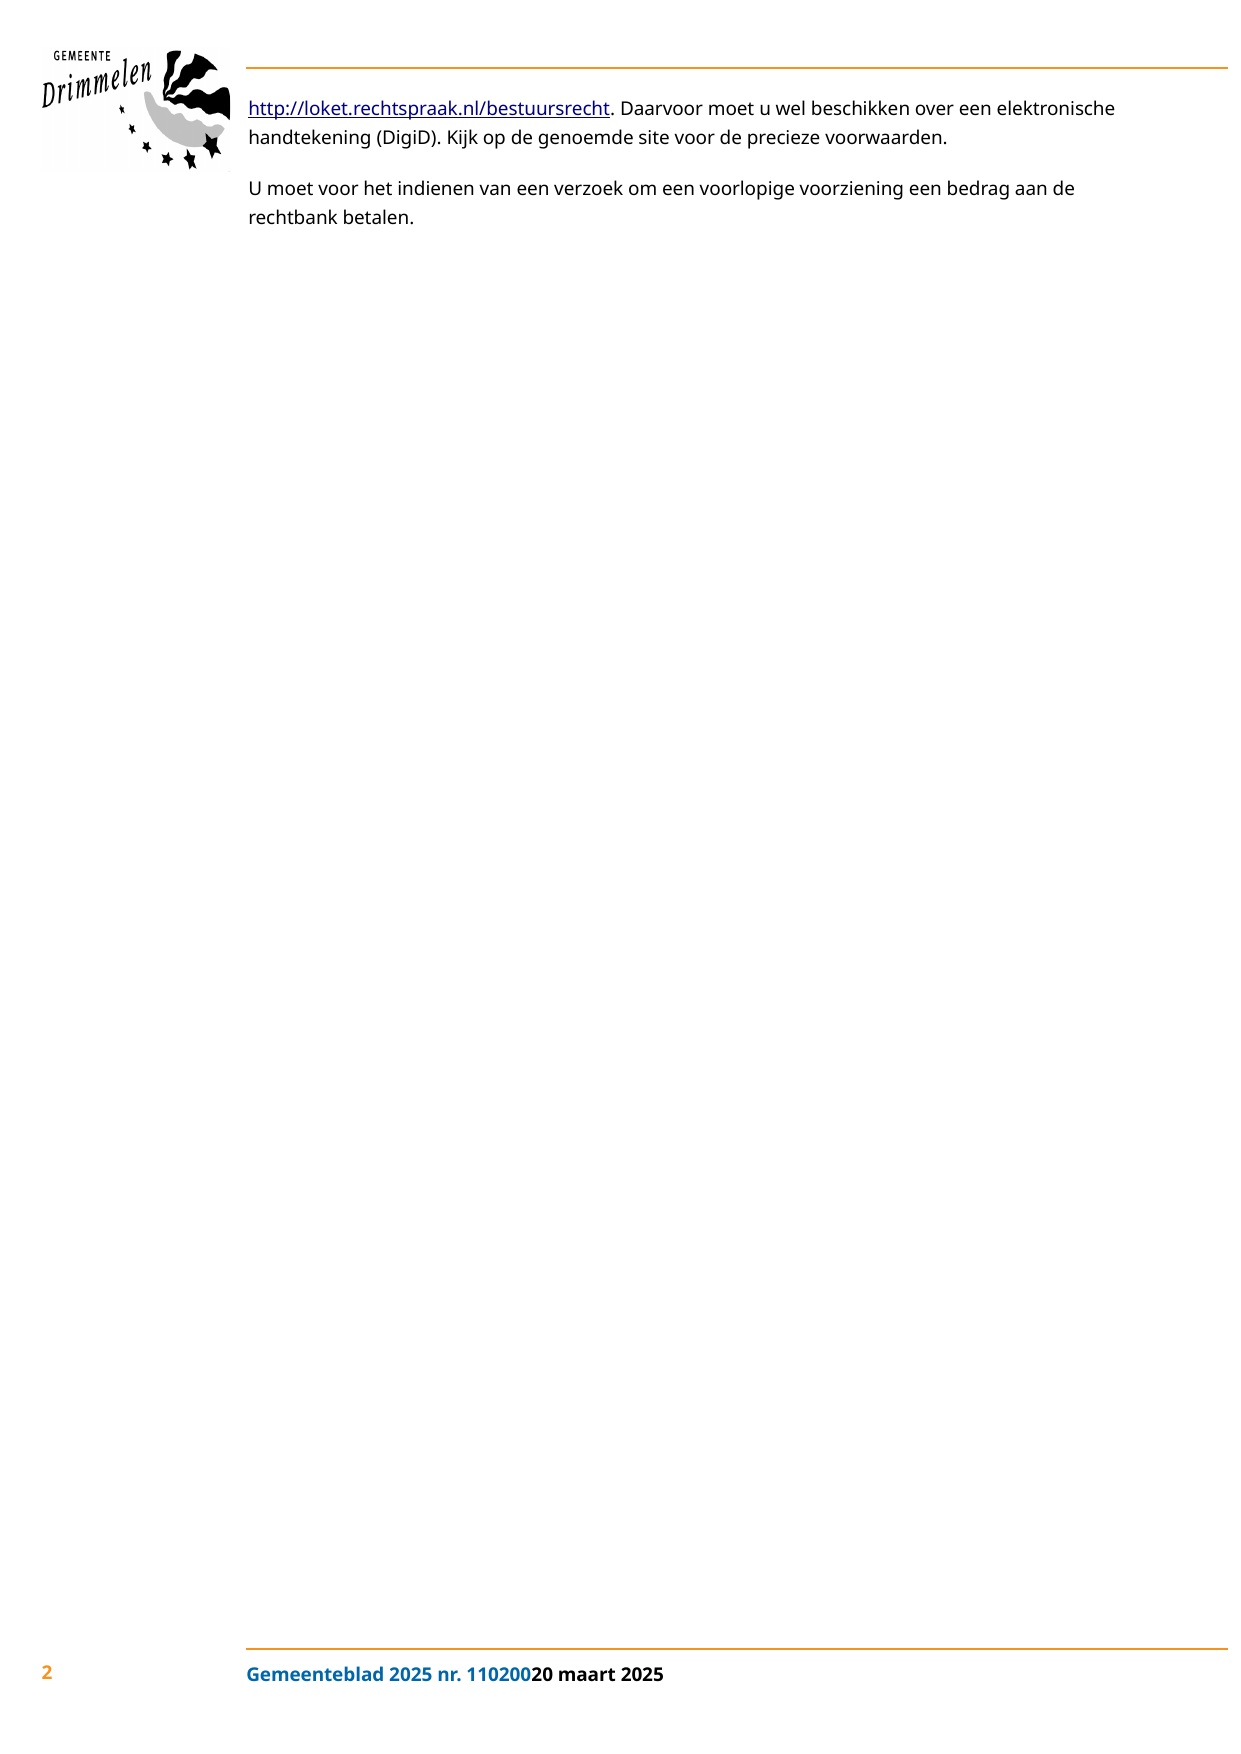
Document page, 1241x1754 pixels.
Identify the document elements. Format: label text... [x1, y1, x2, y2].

text U moet voor het indienen van een verzoek om een voorlopige voorziening een bedrag aan de rechtbank betalen. [248, 175, 1152, 230]
picture [41, 47, 231, 172]
text http://loket.rechtspraak.nl/bestuursrecht. Daarvoor moet u wel beschikken over een elektronische handtekening (DigiD). Kijk op de genoemde site voor de precieze voorwaarden. [248, 95, 1152, 150]
